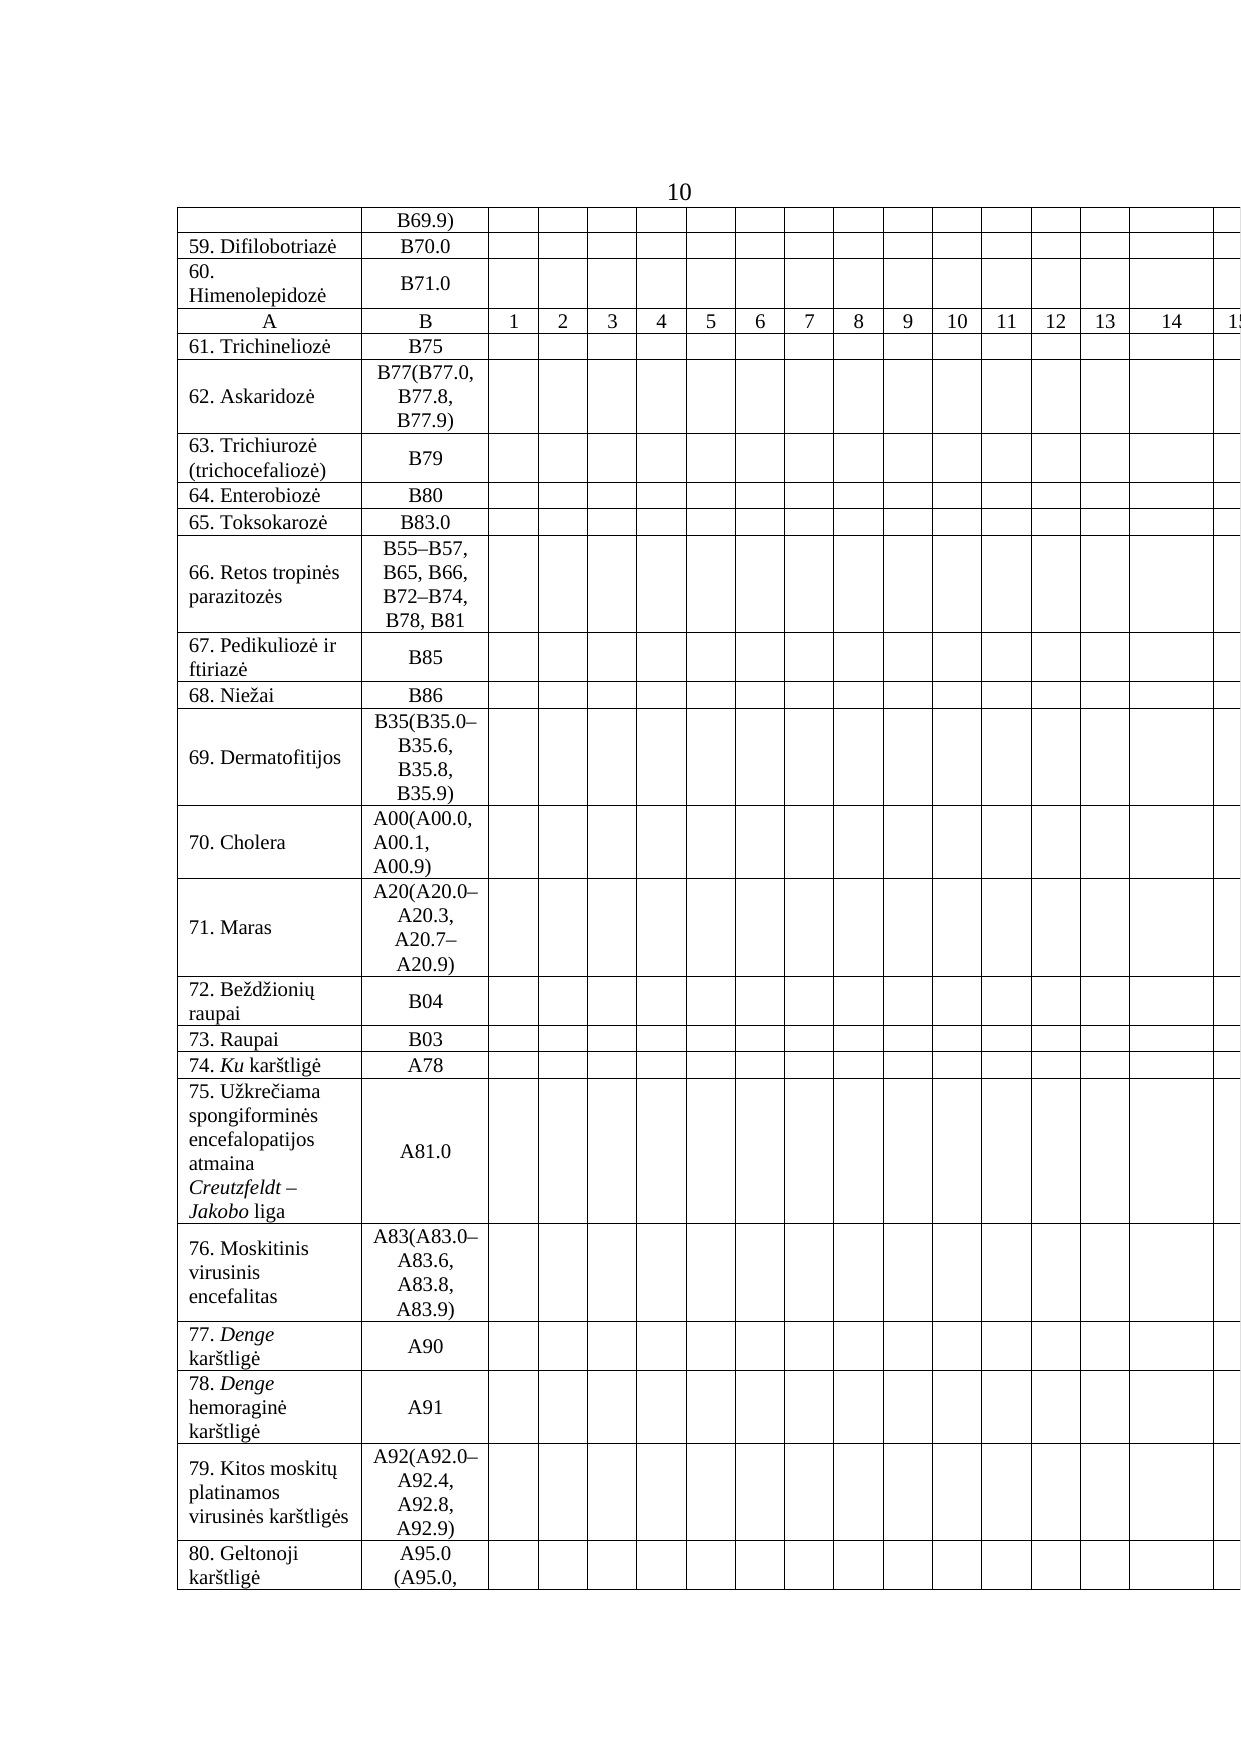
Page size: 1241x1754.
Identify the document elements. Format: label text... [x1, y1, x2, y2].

table_cell [1130, 208, 1213, 232]
table_cell [1081, 1541, 1129, 1589]
table_cell [1214, 1079, 1240, 1223]
table_cell [1214, 509, 1240, 535]
table_cell [539, 977, 587, 1025]
table_cell [736, 879, 784, 976]
table_cell [785, 434, 833, 482]
table_cell 2 [539, 309, 587, 333]
table_cell [1214, 682, 1240, 708]
table_cell [1214, 977, 1240, 1025]
table_cell B79 [362, 434, 488, 482]
table_cell [539, 1322, 587, 1370]
table_cell [736, 208, 784, 232]
table_cell [637, 259, 686, 307]
table_cell 13 [1081, 309, 1129, 333]
table_cell 1 [489, 309, 538, 333]
table_cell [933, 208, 981, 232]
table_cell [982, 1079, 1031, 1223]
table_cell [982, 1052, 1031, 1078]
table_cell A81.0 [362, 1079, 488, 1223]
table_cell [1032, 334, 1080, 359]
table_cell [539, 509, 587, 535]
table_cell [785, 806, 833, 878]
table_cell [1214, 259, 1240, 307]
table_cell [588, 682, 636, 708]
table_cell [687, 334, 735, 359]
table_cell [489, 806, 538, 878]
table_cell [982, 806, 1031, 878]
table_cell [785, 1322, 833, 1370]
table_cell B69.9) [362, 208, 488, 232]
table_cell B70.0 [362, 233, 488, 258]
table_cell [687, 1371, 735, 1443]
table_cell [588, 977, 636, 1025]
table_cell [1130, 434, 1213, 482]
table_cell [933, 806, 981, 878]
table_cell [489, 879, 538, 976]
table_cell [539, 233, 587, 258]
table_cell [1081, 1322, 1129, 1370]
table_cell [933, 977, 981, 1025]
table_cell 6 [736, 309, 784, 333]
table_cell [539, 259, 587, 307]
table_cell [687, 1052, 735, 1078]
table_cell [637, 483, 686, 508]
table_cell [588, 1371, 636, 1443]
table_cell 80. Geltonoji karštligė [178, 1541, 361, 1589]
table_cell [1081, 977, 1129, 1025]
table_cell [1032, 1322, 1080, 1370]
table_cell [1081, 1079, 1129, 1223]
table_cell [1214, 1444, 1240, 1540]
table_cell [933, 334, 981, 359]
table_cell [1032, 1079, 1080, 1223]
table_cell 8 [834, 309, 883, 333]
table_cell B35(B35.0–B35.6, B35.8, B35.9) [362, 709, 488, 805]
table_cell [736, 334, 784, 359]
table_cell [1214, 1026, 1240, 1051]
table_cell 7 [785, 309, 833, 333]
table_cell [687, 1444, 735, 1540]
table_cell [884, 1079, 932, 1223]
table_cell B80 [362, 483, 488, 508]
table_cell [489, 1224, 538, 1321]
table_cell 67. Pedikuliozė ir ftiriazė [178, 633, 361, 681]
table_cell B71.0 [362, 259, 488, 307]
table_cell 74. Ku karštligė [178, 1052, 361, 1078]
table_cell [834, 208, 883, 232]
table_cell [982, 434, 1031, 482]
table_cell [933, 233, 981, 258]
table_cell 64. Enterobiozė [178, 483, 361, 508]
table_cell B85 [362, 633, 488, 681]
table_cell A91 [362, 1371, 488, 1443]
table_cell [1081, 360, 1129, 432]
table_cell [1214, 1371, 1240, 1443]
table_cell [687, 360, 735, 432]
table_cell [489, 259, 538, 307]
table_cell [736, 977, 784, 1025]
table_cell [884, 233, 932, 258]
table_cell [1130, 806, 1213, 878]
table_cell [884, 208, 932, 232]
table_cell [588, 208, 636, 232]
table_cell [637, 233, 686, 258]
table_cell [884, 536, 932, 632]
table_cell [637, 208, 686, 232]
table_cell [489, 360, 538, 432]
table_cell [1032, 360, 1080, 432]
table_cell [785, 483, 833, 508]
table_cell [982, 509, 1031, 535]
table_cell [834, 360, 883, 432]
table_cell [736, 259, 784, 307]
table_cell B04 [362, 977, 488, 1025]
table_cell [736, 1322, 784, 1370]
table_cell [687, 509, 735, 535]
table_cell 14 [1130, 309, 1213, 333]
table_cell [736, 360, 784, 432]
table_cell [1214, 879, 1240, 976]
table_cell [687, 434, 735, 482]
table_cell [785, 360, 833, 432]
table_cell [884, 682, 932, 708]
table_cell A92(A92.0–A92.4, A92.8, A92.9) [362, 1444, 488, 1540]
table_cell [884, 483, 932, 508]
table_cell [489, 233, 538, 258]
table_cell A95.0 (A95.0, [362, 1541, 488, 1589]
table_cell [834, 806, 883, 878]
table_cell [834, 1224, 883, 1321]
table_cell [1130, 483, 1213, 508]
table_cell [489, 536, 538, 632]
table_cell [1130, 682, 1213, 708]
table_cell [834, 1371, 883, 1443]
table_cell [982, 233, 1031, 258]
table_cell [539, 682, 587, 708]
table_cell [834, 259, 883, 307]
table_cell [637, 879, 686, 976]
table_cell A00(A00.0, A00.1, A00.9) [362, 806, 488, 878]
table_cell [834, 1444, 883, 1540]
table_cell [489, 334, 538, 359]
table_cell [1032, 682, 1080, 708]
table_cell [687, 1224, 735, 1321]
table_cell [1214, 360, 1240, 432]
table_cell [1130, 879, 1213, 976]
table_cell [1081, 1052, 1129, 1078]
table_cell [834, 1052, 883, 1078]
table_cell [1214, 536, 1240, 632]
table_cell [736, 1052, 784, 1078]
table_cell 71. Maras [178, 879, 361, 976]
table_cell [1032, 806, 1080, 878]
table_cell 68. Niežai [178, 682, 361, 708]
table_cell [1214, 1224, 1240, 1321]
table_cell [1130, 1224, 1213, 1321]
table_cell [588, 709, 636, 805]
table_cell 63. Trichiurozė (trichocefaliozė) [178, 434, 361, 482]
table_cell [1032, 1371, 1080, 1443]
table_cell [687, 879, 735, 976]
table_cell [1214, 334, 1240, 359]
table_cell [884, 1541, 932, 1589]
table_cell [834, 1322, 883, 1370]
table_cell [1130, 1444, 1213, 1540]
table_cell [834, 483, 883, 508]
table_cell 3 [588, 309, 636, 333]
table_cell [834, 233, 883, 258]
table_cell [884, 1371, 932, 1443]
table_cell [588, 1322, 636, 1370]
table_cell [785, 233, 833, 258]
table_cell [489, 977, 538, 1025]
table_cell [1032, 879, 1080, 976]
table_cell [687, 259, 735, 307]
table_cell [834, 1541, 883, 1589]
table_cell [736, 434, 784, 482]
table_cell [933, 682, 981, 708]
table_cell [933, 633, 981, 681]
table_cell [982, 1224, 1031, 1321]
table_cell [884, 709, 932, 805]
table_cell [637, 1079, 686, 1223]
table_cell [1032, 633, 1080, 681]
table_cell [687, 1079, 735, 1223]
table_cell [933, 1079, 981, 1223]
table_cell [884, 1444, 932, 1540]
table_cell [933, 1541, 981, 1589]
table_cell B75 [362, 334, 488, 359]
table_cell A20(A20.0–A20.3, A20.7–A20.9) [362, 879, 488, 976]
table_cell [539, 1371, 587, 1443]
table_cell [982, 536, 1031, 632]
table_cell [1032, 1224, 1080, 1321]
table_cell [637, 633, 686, 681]
table_cell [1081, 259, 1129, 307]
table_cell [1032, 1444, 1080, 1540]
table_cell [982, 977, 1031, 1025]
table_cell [1130, 1541, 1213, 1589]
table_cell [687, 208, 735, 232]
table_cell 70. Cholera [178, 806, 361, 878]
table_cell [736, 483, 784, 508]
table_cell [834, 509, 883, 535]
table_cell [489, 1444, 538, 1540]
table_cell [1130, 633, 1213, 681]
table_cell 15 [1214, 309, 1240, 333]
table_cell A [178, 309, 361, 333]
table_cell 79. Kitos moskitų platinamos virusinės karštligės [178, 1444, 361, 1540]
table_cell [1081, 208, 1129, 232]
table_cell 9 [884, 309, 932, 333]
table_cell [1032, 1026, 1080, 1051]
table_cell [1130, 709, 1213, 805]
table_cell [933, 483, 981, 508]
table_cell [1032, 208, 1080, 232]
table_cell 59. Difilobotriazė [178, 233, 361, 258]
table_cell [588, 1541, 636, 1589]
table_cell [736, 1026, 784, 1051]
table_cell [933, 259, 981, 307]
table_cell [588, 334, 636, 359]
table_cell [637, 977, 686, 1025]
table_cell [834, 1026, 883, 1051]
table_cell [785, 1079, 833, 1223]
table_cell [1214, 806, 1240, 878]
table_cell [1032, 1052, 1080, 1078]
table_cell [884, 1224, 932, 1321]
table_cell [982, 709, 1031, 805]
table_cell A90 [362, 1322, 488, 1370]
table_cell B55–B57, B65, B66, B72–B74, B78, B81 [362, 536, 488, 632]
table_cell [539, 483, 587, 508]
table_cell 65. Toksokarozė [178, 509, 361, 535]
table_cell [736, 1444, 784, 1540]
table_cell A78 [362, 1052, 488, 1078]
table_cell [884, 1026, 932, 1051]
table_cell [637, 509, 686, 535]
table_cell 75. Užkrečiama spongiforminės encefalopatijos atmaina Creutzfeldt – Jakobo liga [178, 1079, 361, 1223]
table_cell [637, 806, 686, 878]
table_cell [982, 1371, 1031, 1443]
table_cell [539, 1541, 587, 1589]
table_cell [982, 259, 1031, 307]
table_cell [178, 208, 361, 232]
table_cell [884, 879, 932, 976]
table_cell [588, 259, 636, 307]
table_cell [1130, 1052, 1213, 1078]
table_cell 66. Retos tropinės parazitozės [178, 536, 361, 632]
table_cell [884, 1052, 932, 1078]
table_cell B86 [362, 682, 488, 708]
table_cell [1081, 709, 1129, 805]
table_cell [588, 633, 636, 681]
table_cell [489, 1541, 538, 1589]
table_cell [588, 1026, 636, 1051]
table_cell [834, 879, 883, 976]
table_cell [982, 483, 1031, 508]
table_cell [785, 709, 833, 805]
table_cell 60. Himenolepidozė [178, 259, 361, 307]
table_cell [785, 633, 833, 681]
table_cell [834, 977, 883, 1025]
table_cell 62. Askaridozė [178, 360, 361, 432]
table_cell [1214, 1541, 1240, 1589]
table_cell [1081, 1371, 1129, 1443]
table_cell [1130, 360, 1213, 432]
table_cell [637, 682, 686, 708]
table_cell [1032, 509, 1080, 535]
table_cell 61. Trichineliozė [178, 334, 361, 359]
table_cell [539, 208, 587, 232]
table_cell [982, 682, 1031, 708]
table_cell [539, 1052, 587, 1078]
table_cell [1032, 233, 1080, 258]
table_cell [834, 709, 883, 805]
table_cell [933, 536, 981, 632]
table_cell [785, 208, 833, 232]
table_cell [489, 633, 538, 681]
table_cell [687, 806, 735, 878]
table_cell [539, 879, 587, 976]
table_cell [687, 633, 735, 681]
table_cell [1081, 434, 1129, 482]
table_cell B03 [362, 1026, 488, 1051]
table_cell [588, 1079, 636, 1223]
table_cell [539, 360, 587, 432]
table_cell [834, 536, 883, 632]
table_cell [489, 434, 538, 482]
table_cell [489, 1322, 538, 1370]
table_cell [982, 208, 1031, 232]
table_cell [637, 1444, 686, 1540]
table_cell [588, 879, 636, 976]
table_cell [736, 1371, 784, 1443]
table_cell [489, 208, 538, 232]
table_cell [1130, 1026, 1213, 1051]
table_cell [687, 1322, 735, 1370]
table_cell [1032, 977, 1080, 1025]
table_cell [736, 509, 784, 535]
table_cell B77(B77.0, B77.8, B77.9) [362, 360, 488, 432]
table_cell [637, 1052, 686, 1078]
table_cell [1130, 509, 1213, 535]
table_cell [539, 709, 587, 805]
table_cell 72. Beždžionių raupai [178, 977, 361, 1025]
table_cell B83.0 [362, 509, 488, 535]
table_cell [785, 1026, 833, 1051]
table_cell [1081, 233, 1129, 258]
table_cell [933, 1371, 981, 1443]
table_cell [489, 1079, 538, 1223]
table_cell [687, 1026, 735, 1051]
table_cell [933, 1322, 981, 1370]
table_cell [884, 360, 932, 432]
table_cell [489, 709, 538, 805]
table_cell [637, 709, 686, 805]
table_cell [539, 334, 587, 359]
table_cell [1130, 1079, 1213, 1223]
table_cell [1130, 977, 1213, 1025]
table_cell [588, 483, 636, 508]
table_cell [884, 334, 932, 359]
table_cell [834, 682, 883, 708]
table_cell [736, 806, 784, 878]
table_cell [785, 682, 833, 708]
table_cell 73. Raupai [178, 1026, 361, 1051]
table_cell [982, 879, 1031, 976]
table_cell [687, 977, 735, 1025]
table_cell [1081, 1224, 1129, 1321]
table_cell [933, 434, 981, 482]
table_cell [834, 434, 883, 482]
table_cell 76. Moskitinis virusinis encefalitas [178, 1224, 361, 1321]
table_cell A83(A83.0–A83.6, A83.8, A83.9) [362, 1224, 488, 1321]
table_cell [588, 434, 636, 482]
table_cell 10 [933, 309, 981, 333]
table_cell [933, 709, 981, 805]
table_cell [933, 1444, 981, 1540]
table_cell [1214, 483, 1240, 508]
table_cell [687, 233, 735, 258]
table_cell [884, 977, 932, 1025]
table_cell 11 [982, 309, 1031, 333]
table_cell [785, 536, 833, 632]
table_cell [982, 360, 1031, 432]
table_cell [1081, 633, 1129, 681]
table_cell [687, 682, 735, 708]
table_cell [884, 509, 932, 535]
table_cell [1081, 1026, 1129, 1051]
table_cell [637, 1224, 686, 1321]
table_cell [1081, 1444, 1129, 1540]
table_cell [1130, 259, 1213, 307]
table_cell [1081, 334, 1129, 359]
table_cell [637, 360, 686, 432]
table_cell [1032, 434, 1080, 482]
table_cell [539, 1079, 587, 1223]
table_cell [785, 509, 833, 535]
table_cell [687, 483, 735, 508]
table_cell [1130, 536, 1213, 632]
table_cell [687, 1541, 735, 1589]
table_cell [982, 1541, 1031, 1589]
table_cell [933, 879, 981, 976]
table_cell [884, 633, 932, 681]
table_cell [539, 1026, 587, 1051]
table_cell [588, 360, 636, 432]
table_cell [785, 1224, 833, 1321]
table_cell [489, 1371, 538, 1443]
table_cell [785, 334, 833, 359]
table_cell 5 [687, 309, 735, 333]
table_cell [489, 483, 538, 508]
table_cell [637, 1541, 686, 1589]
table_cell [1032, 259, 1080, 307]
table_cell [1214, 434, 1240, 482]
table_cell [982, 1026, 1031, 1051]
table_cell [1032, 709, 1080, 805]
table_cell [637, 536, 686, 632]
table_cell [1214, 709, 1240, 805]
table_cell [1032, 536, 1080, 632]
table_cell [834, 633, 883, 681]
table_cell [539, 434, 587, 482]
table_cell [588, 536, 636, 632]
table_cell [736, 1224, 784, 1321]
table_cell [785, 1052, 833, 1078]
table_cell [785, 259, 833, 307]
table_cell [1214, 1322, 1240, 1370]
table_cell [489, 1052, 538, 1078]
table_cell [982, 633, 1031, 681]
table_cell [785, 1541, 833, 1589]
table_cell [785, 1444, 833, 1540]
table_cell [736, 682, 784, 708]
table_cell [785, 879, 833, 976]
table_cell B [362, 309, 488, 333]
table_cell [1130, 233, 1213, 258]
table_cell [736, 233, 784, 258]
table_cell [1032, 1541, 1080, 1589]
table_cell [489, 509, 538, 535]
table_cell 4 [637, 309, 686, 333]
table_cell [1032, 483, 1080, 508]
table_cell [884, 434, 932, 482]
table_cell [539, 633, 587, 681]
table_cell [1081, 879, 1129, 976]
table_cell [588, 1224, 636, 1321]
table_cell [884, 1322, 932, 1370]
table_cell [785, 977, 833, 1025]
table_cell [539, 1224, 587, 1321]
table_cell [1081, 536, 1129, 632]
table_cell [588, 806, 636, 878]
table_cell [884, 259, 932, 307]
table_cell [588, 1444, 636, 1540]
table_cell [637, 1322, 686, 1370]
table_cell [588, 1052, 636, 1078]
table_cell [1130, 1371, 1213, 1443]
table_cell [687, 709, 735, 805]
table_cell 78. Denge hemoraginė karštligė [178, 1371, 361, 1443]
table_cell [933, 360, 981, 432]
table_cell 69. Dermatofitijos [178, 709, 361, 805]
table_cell [785, 1371, 833, 1443]
table_cell 77. Denge karštligė [178, 1322, 361, 1370]
table_cell [1081, 483, 1129, 508]
table_cell [588, 233, 636, 258]
table_cell [1081, 682, 1129, 708]
table_cell [1214, 1052, 1240, 1078]
table_cell [1081, 509, 1129, 535]
table_cell [539, 536, 587, 632]
table_cell [736, 536, 784, 632]
table_cell [933, 1026, 981, 1051]
table_cell [736, 1079, 784, 1223]
table_cell [1130, 334, 1213, 359]
table_cell [637, 1371, 686, 1443]
table_cell [736, 633, 784, 681]
table_cell [1130, 1322, 1213, 1370]
table_cell [489, 1026, 538, 1051]
table_cell 12 [1032, 309, 1080, 333]
table_cell [1081, 806, 1129, 878]
table_cell [1214, 633, 1240, 681]
table_cell [489, 682, 538, 708]
table_cell [637, 1026, 686, 1051]
table_cell [1214, 208, 1240, 232]
table_cell [884, 806, 932, 878]
table_cell [588, 509, 636, 535]
table_cell [637, 434, 686, 482]
table_cell [933, 1224, 981, 1321]
table_cell [982, 334, 1031, 359]
table_cell [933, 509, 981, 535]
table_cell [539, 1444, 587, 1540]
table_cell [1214, 233, 1240, 258]
table_cell [687, 536, 735, 632]
table_cell [736, 709, 784, 805]
table_cell [637, 334, 686, 359]
table_cell [539, 806, 587, 878]
table_cell [736, 1541, 784, 1589]
table_cell [834, 1079, 883, 1223]
table_cell [982, 1322, 1031, 1370]
table_cell [834, 334, 883, 359]
table_cell [982, 1444, 1031, 1540]
table_cell [933, 1052, 981, 1078]
